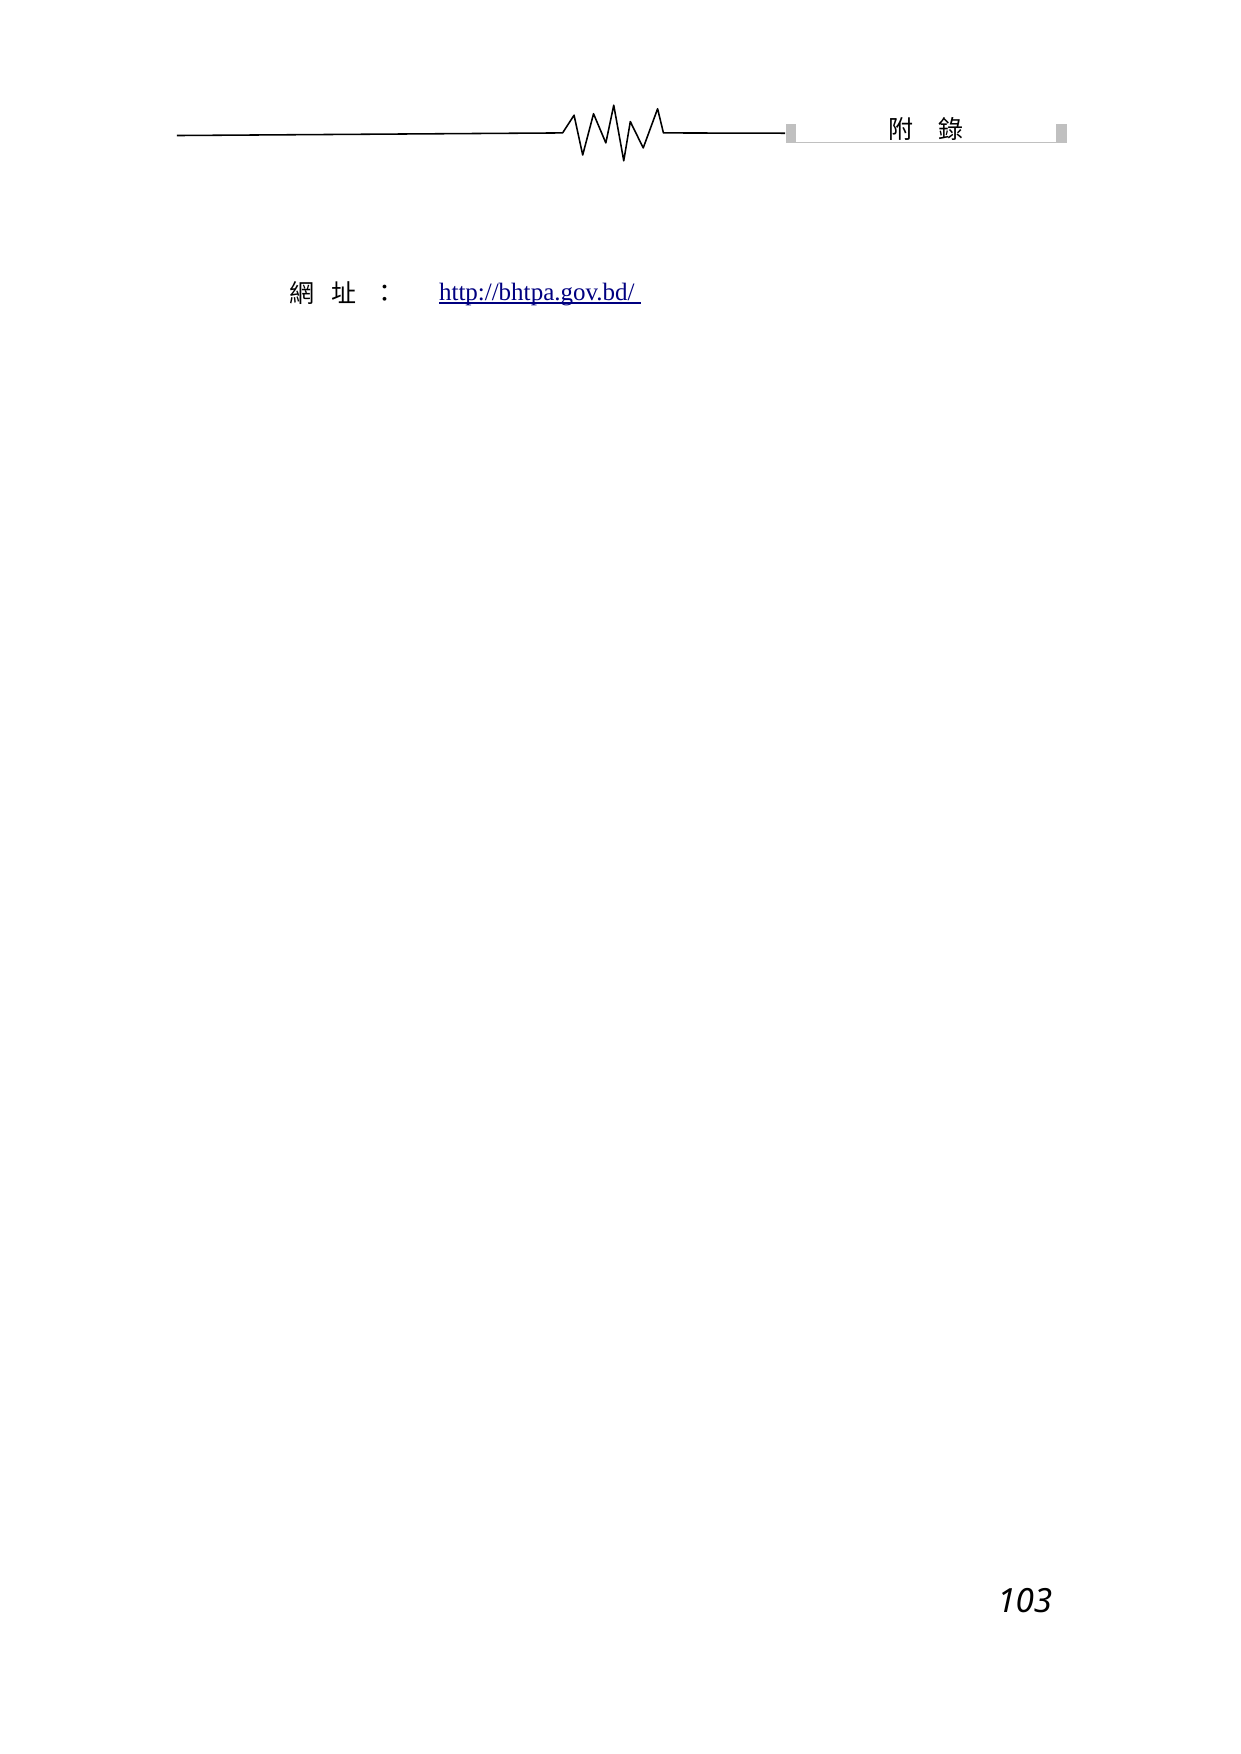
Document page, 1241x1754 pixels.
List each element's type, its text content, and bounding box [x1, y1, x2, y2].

text 網址：http://bhtpa.gov.bd/ [207, 250, 1058, 313]
